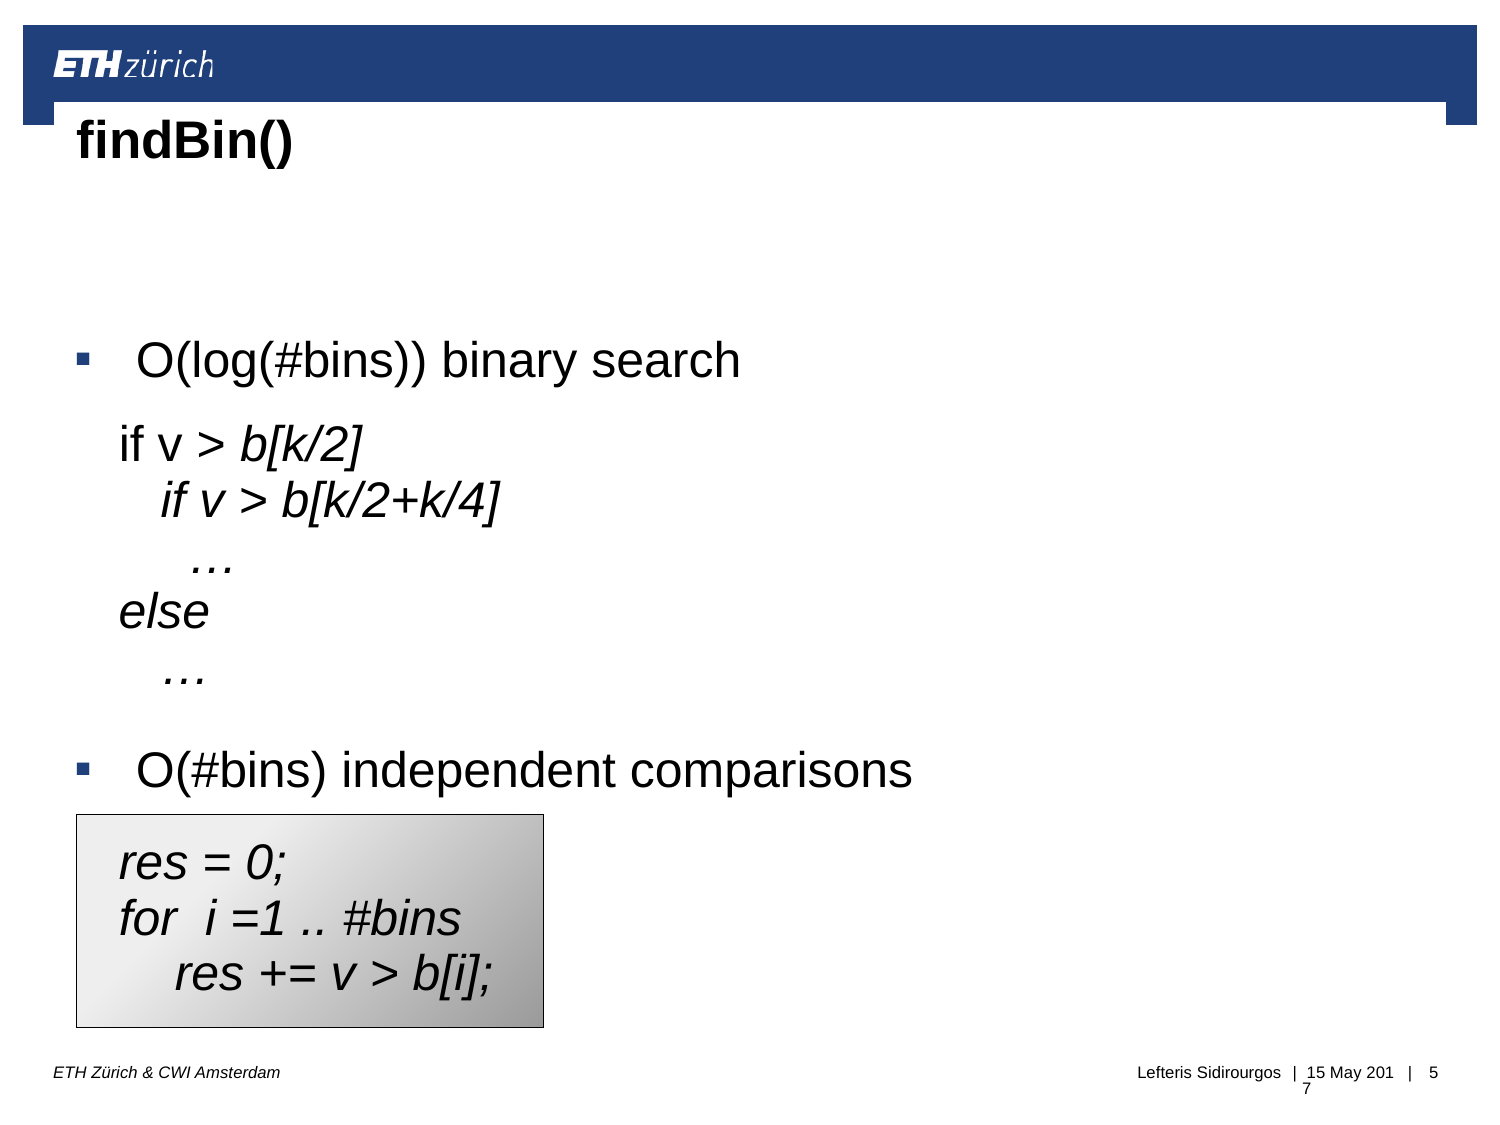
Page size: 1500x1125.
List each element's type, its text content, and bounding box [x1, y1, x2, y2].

text_box [76, 1023, 544, 1028]
title findBin() [53, 101, 1447, 262]
list O(log(#bins)) binary search if v > b[k/2] if v > b[k/2+k/4] … else … O(#bins) independent comparisons res = 0; for i =1 .. #bins res += v > b[i]; [53, 331, 1447, 1023]
